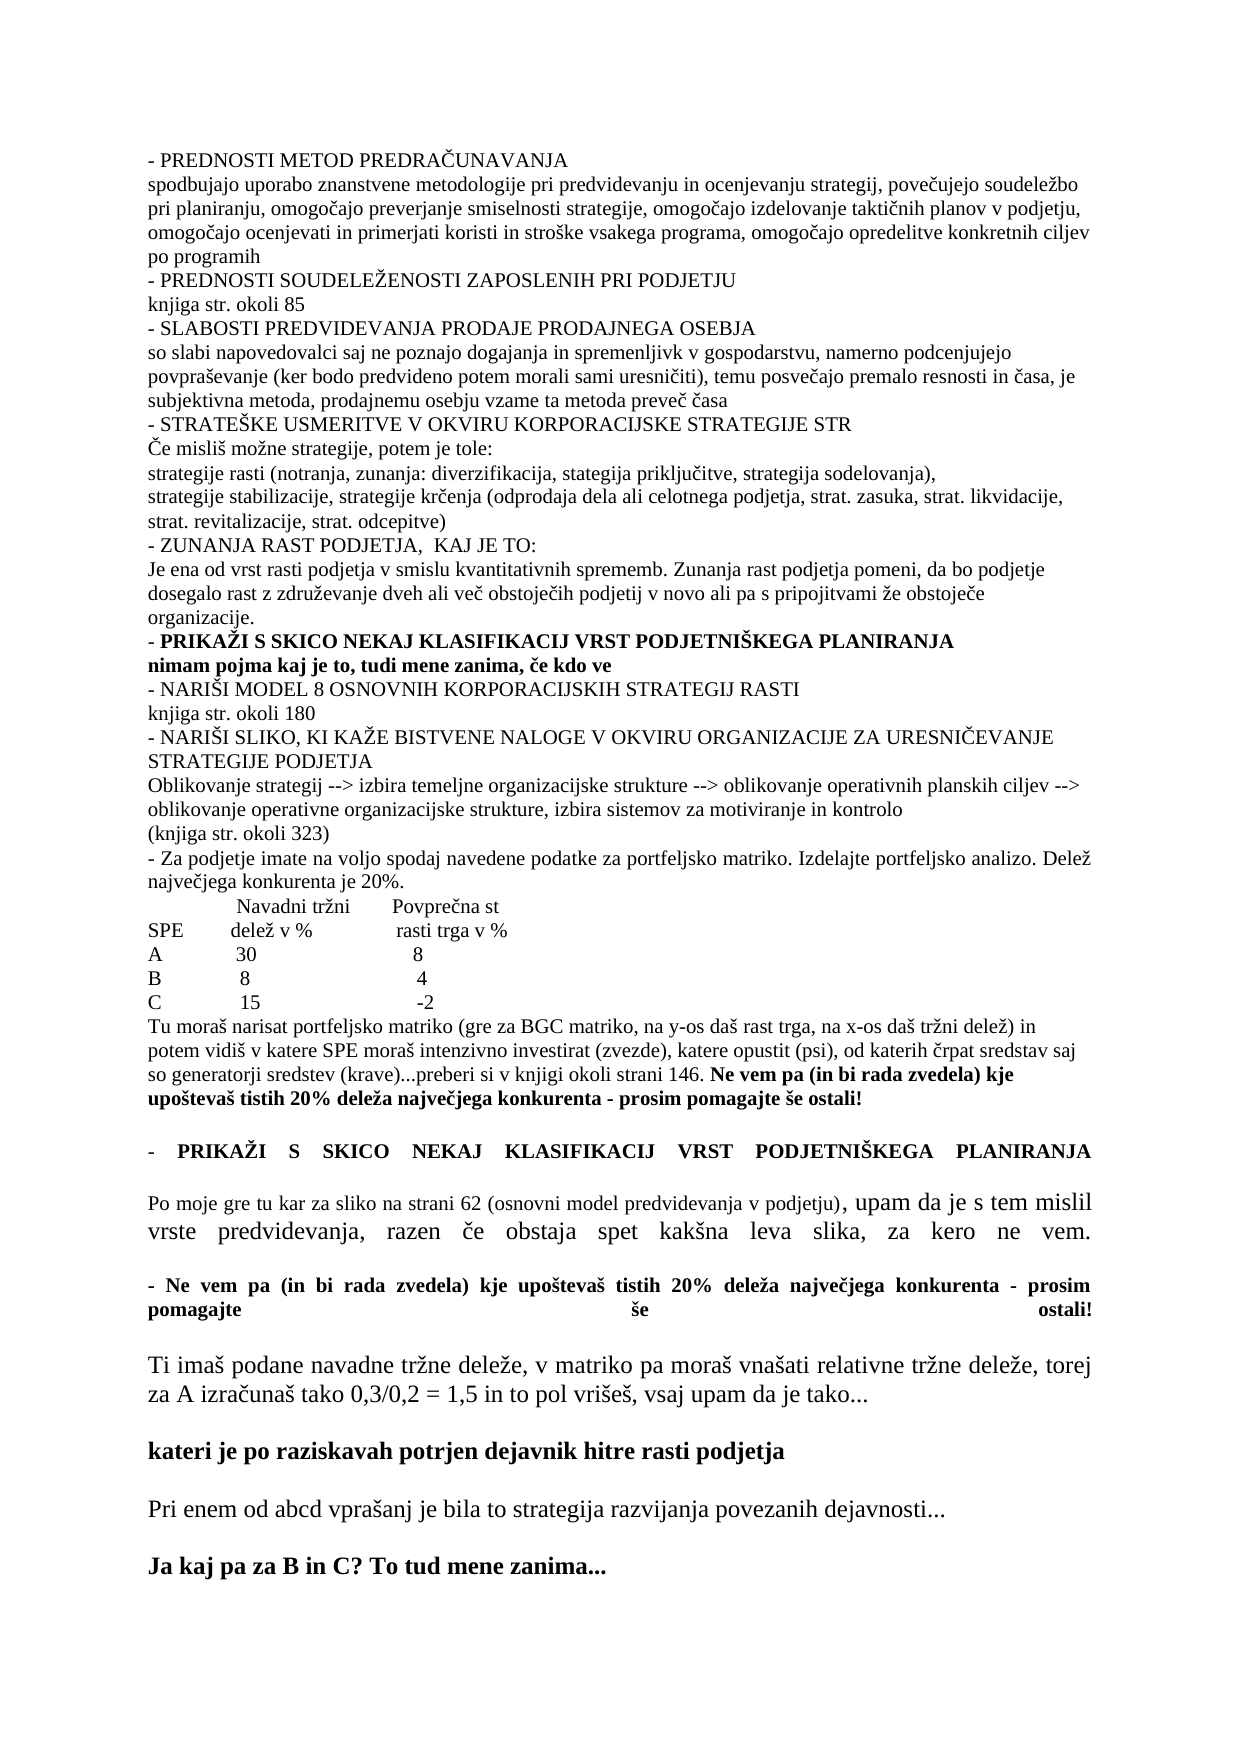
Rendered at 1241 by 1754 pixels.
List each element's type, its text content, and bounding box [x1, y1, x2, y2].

text B 8 4 [148, 966, 1093, 990]
text Navadni tržni Povprečna st [148, 893, 1093, 918]
text (knjiga str. okoli 323) [148, 821, 1093, 845]
text SPE delež v % rasti trga v % [148, 918, 1093, 942]
text spodbujajo uporabo znanstvene metodologije pri predvidevanju in ocenjevanju strategij, povečujejo soudeležbo pri planiranju, omogočajo preverjanje smiselnosti strategije, omogočajo izdelovanje taktičnih planov v podjetju, omogočajo ocenjevati in primerjati koristi in stroške vsakega programa, omogočajo opredelitve konkretnih ciljev po programih [148, 172, 1093, 268]
text - Za podjetje imate na voljo spodaj navedene podatke za portfeljsko matriko. Izdelajte portfeljsko analizo. Delež največjega konkurenta je 20%. [148, 845, 1093, 893]
text knjiga str. okoli 85 [148, 292, 1093, 316]
text Je ena od vrst rasti podjetja v smislu kvantitativnih sprememb. Zunanja rast podjetja pomeni, da bo podjetje dosegalo rast z združevanje dveh ali več obstoječih podjetij v novo ali pa s pripojitvami že obstoječe organizacije. [148, 557, 1093, 629]
text - NARIŠI MODEL 8 OSNOVNIH KORPORACIJSKIH STRATEGIJ RASTI [148, 677, 1093, 701]
text - STRATEŠKE USMERITVE V OKVIRU KORPORACIJSKE STRATEGIJE STR [148, 412, 1093, 436]
text - PREDNOSTI SOUDELEŽENOSTI ZAPOSLENIH PRI PODJETJU [148, 268, 1093, 292]
text kateri je po raziskavah potrjen dejavnik hitre rasti podjetja [148, 1436, 1093, 1465]
text - PREDNOSTI METOD PREDRAČUNAVANJA [148, 148, 1093, 172]
text - SLABOSTI PREDVIDEVANJA PRODAJE PRODAJNEGA OSEBJA [148, 316, 1093, 340]
text strategije rasti (notranja, zunanja: diverzifikacija, stategija priključitve, strategija sodelovanja), strategije stabilizacije, strategije krčenja (odprodaja dela ali celotnega podjetja, strat. zasuka, strat. likvidacije, strat. revitalizacije, strat. odcepitve) [148, 460, 1093, 533]
text Če misliš možne strategije, potem je tole: [148, 436, 1093, 460]
text so slabi napovedovalci saj ne poznajo dogajanja in spremenljivk v gospodarstvu, namerno podcenjujejo povpraševanje (ker bodo predvideno potem morali sami uresničiti), temu posvečajo premalo resnosti in časa, je subjektivna metoda, prodajnemu osebju vzame ta metoda preveč časa [148, 340, 1093, 412]
text - NARIŠI SLIKO, KI KAŽE BISTVENE NALOGE V OKVIRU ORGANIZACIJE ZA URESNIČEVANJE STRATEGIJE PODJETJA [148, 725, 1093, 773]
text - ZUNANJA RAST PODJETJA, KAJ JE TO: [148, 533, 1093, 557]
text A 30 8 [148, 942, 1093, 966]
text Tu moraš narisat portfeljsko matriko (gre za BGC matriko, na y-os daš rast trga, na x-os daš tržni delež) in potem vidiš v katere SPE moraš intenzivno investirat (zvezde), katere opustit (psi), od katerih črpat sredstav saj so generatorji sredstev (krave)...preberi si v knjigi okoli strani 146. Ne vem pa (in bi rada zvedela) kje upoštevaš tistih 20% deleža največjega konkurenta - prosim pomagajte še ostali! [148, 1014, 1093, 1110]
text nimam pojma kaj je to, tudi mene zanima, če kdo ve [148, 653, 1093, 677]
text Pri enem od abcd vprašanj je bila to strategija razvijanja povezanih dejavnosti... [148, 1465, 1093, 1523]
text - PRIKAŽI S SKICO NEKAJ KLASIFIKACIJ VRST PODJETNIŠKEGA PLANIRANJA Po moje gre tu kar za sliko na strani 62 (osnovni model predvidevanja v podjetju), upam da je s tem mislil vrste predvidevanja, razen če obstaja spet kakšna leva slika, za kero ne vem. - Ne vem pa (in bi rada zvedela) kje upoštevaš tistih 20% deleža največjega konkurenta - prosim pomagajte še ostali! Ti imaš podane navadne tržne deleže, v matriko pa moraš vnašati relativne tržne deleže, torej za A izračunaš tako 0,3/0,2 = 1,5 in to pol vrišeš, vsaj upam da je tako... [148, 1139, 1093, 1408]
text knjiga str. okoli 180 [148, 701, 1093, 725]
text Ja kaj pa za B in C? To tud mene zanima... [148, 1551, 1093, 1580]
text Oblikovanje strategij --> izbira temeljne organizacijske strukture --> oblikovanje operativnih planskih ciljev --> oblikovanje operativne organizacijske strukture, izbira sistemov za motiviranje in kontrolo [148, 773, 1093, 821]
text C 15 -2 [148, 990, 1093, 1014]
text - PRIKAŽI S SKICO NEKAJ KLASIFIKACIJ VRST PODJETNIŠKEGA PLANIRANJA [148, 629, 1093, 653]
